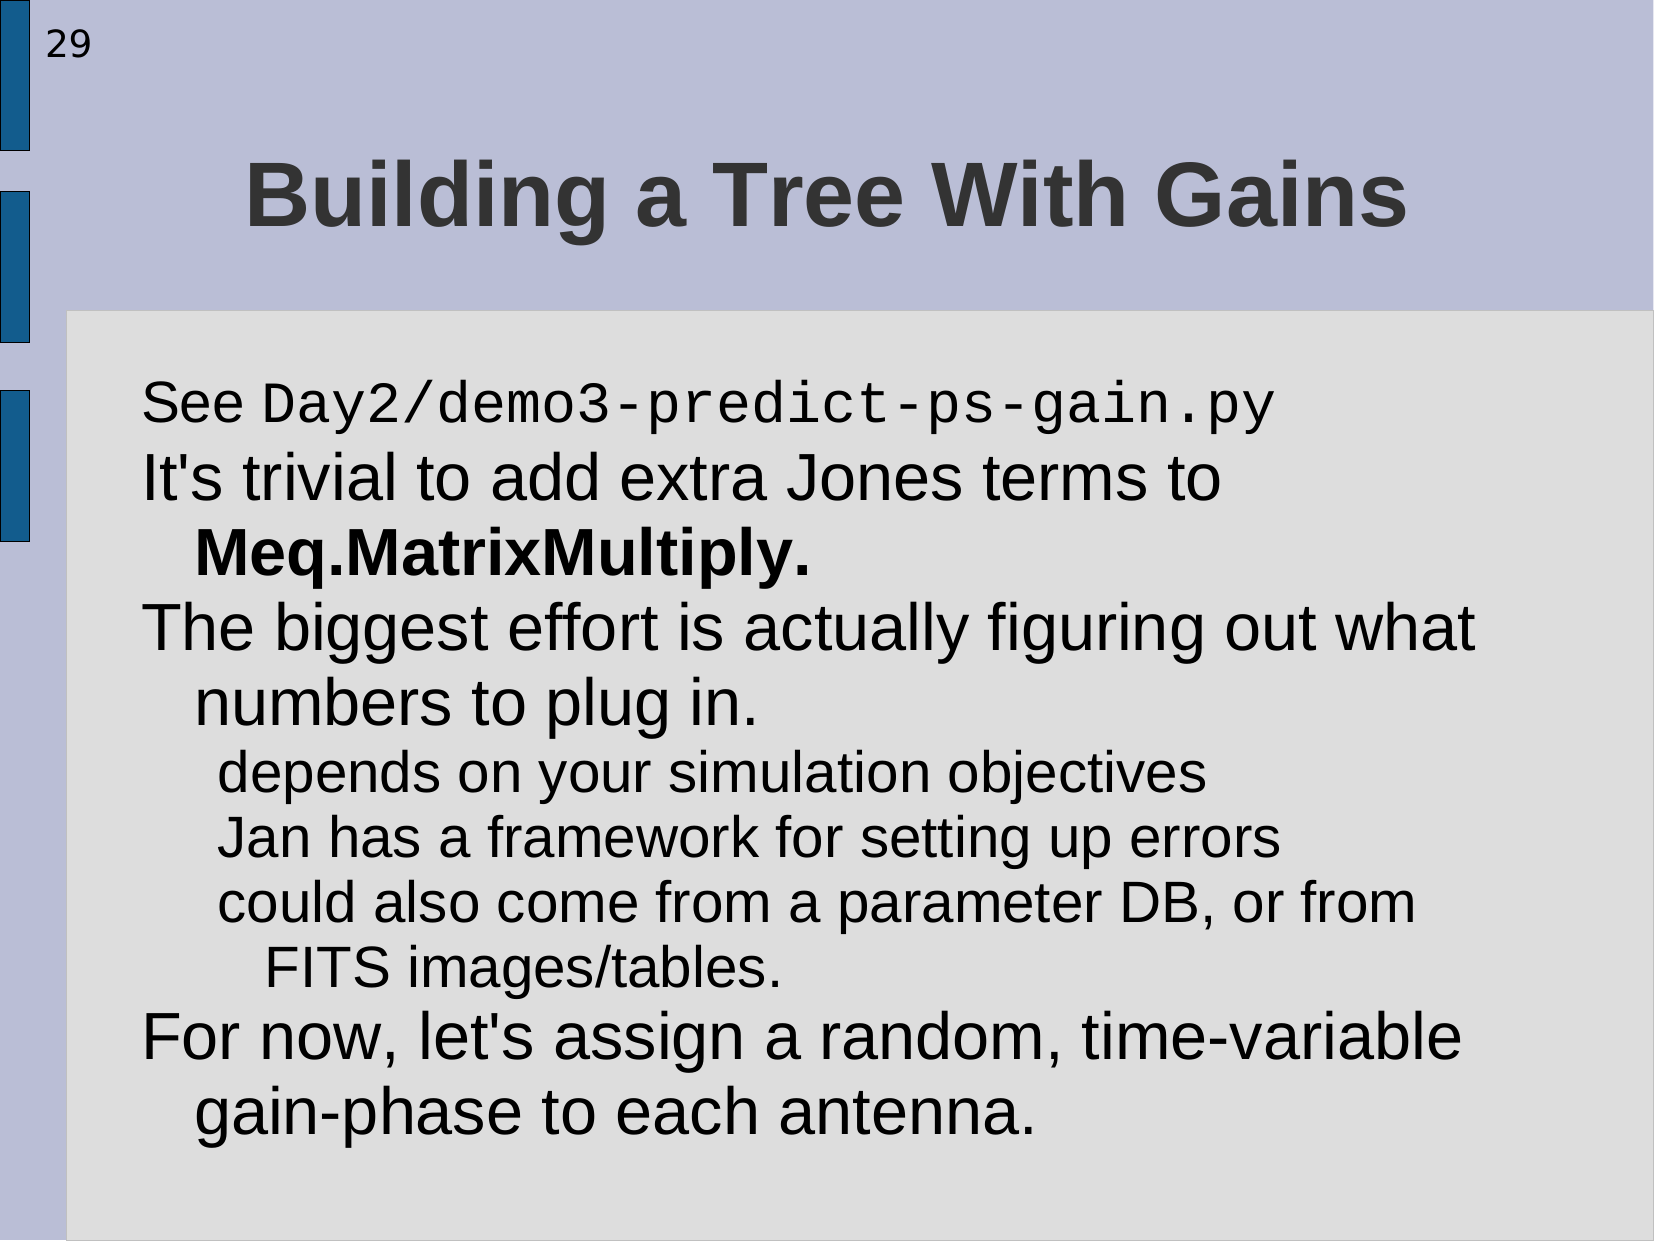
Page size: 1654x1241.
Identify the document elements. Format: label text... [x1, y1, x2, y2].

text_box [32, 15, 267, 89]
list See Day2/demo3-predict-ps-gain.py It's trivial to add extra Jones terms to Meq.MatrixMultiply. The biggest effort is actually figuring out what numbers to plug in. depends on your simulation objectives Jan has a framework for setting up errors could also come from a parameter DB, or from FITS images/tables. For now, let's assign a random, time-variable gain-phase to each antenna. [123, 370, 1536, 1176]
title Building a Tree With Gains [121, 91, 1534, 299]
